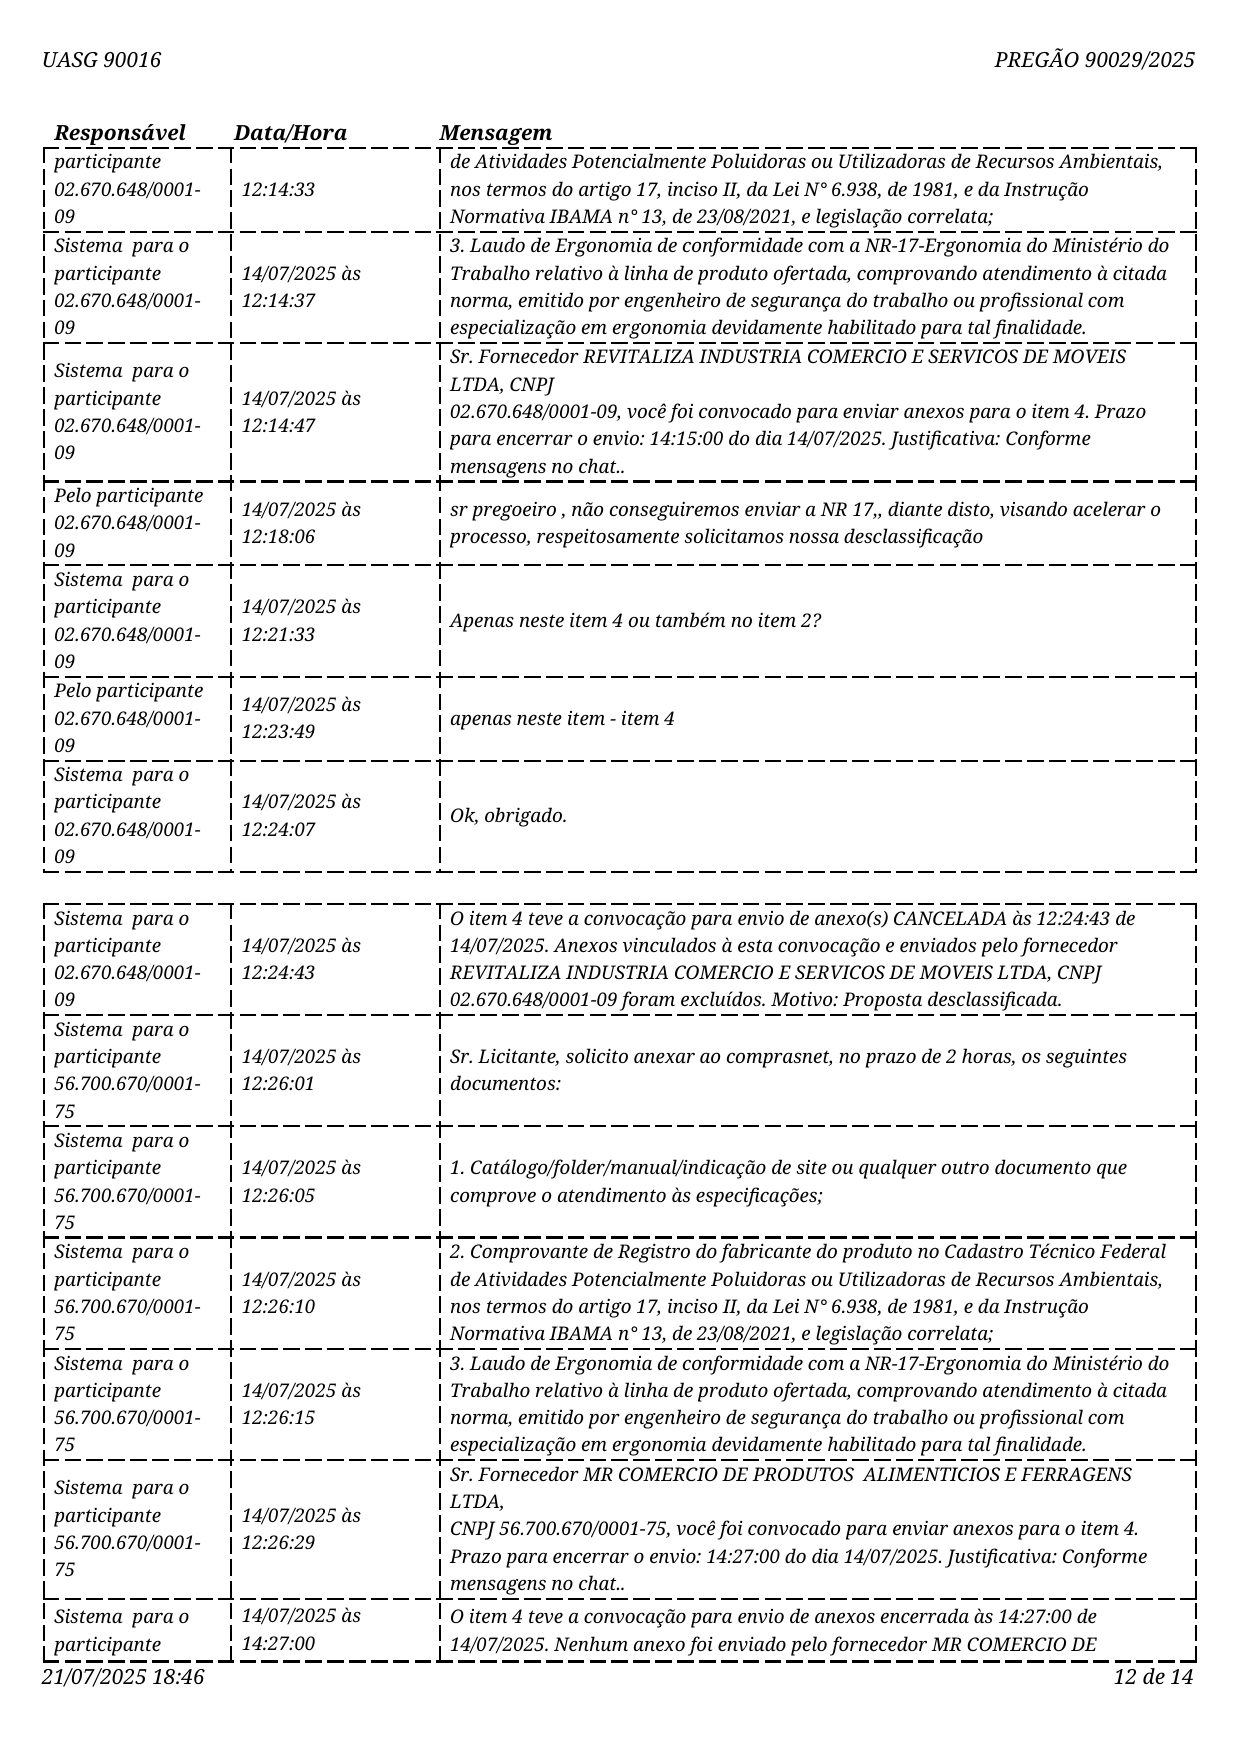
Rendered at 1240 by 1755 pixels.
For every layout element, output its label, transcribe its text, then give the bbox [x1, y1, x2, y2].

table_cell 2. Comprovante de Registro do fabricante do produto no Cadastro Técnico Federal de Atividades Potencialmente Poluidoras ou Utilizadoras de Recursos Ambientais, nos termos do artigo 17, inciso II, da Lei N° 6.938, de 1981, e da Instrução Normativa IBAMA n° 13, de 23/08/2021, e legislação correlata; [440, 1236, 1196, 1348]
table_cell 14/07/2025 às 12:24:07 [231, 760, 439, 871]
table_cell Sr. Fornecedor MR COMERCIO DE PRODUTOS ALIMENTICIOS E FERRAGENS LTDA, CNPJ 56.700.670/0001-75, você foi convocado para enviar anexos para o item 4. Prazo para encerrar o envio: 14:27:00 do dia 14/07/2025. Justificativa: Conforme mensagens no chat.. [440, 1459, 1196, 1597]
table_cell apenas neste item - item 4 [440, 676, 1196, 759]
table_cell Sistema para o participante 02.670.648/0001-09 [44, 231, 231, 342]
table_cell 14/07/2025 às 12:23:49 [231, 676, 439, 759]
table_cell 14/07/2025 às 12:14:47 [231, 342, 439, 480]
table_cell Pelo participante 02.670.648/0001-09 [44, 676, 231, 759]
table_cell 3. Laudo de Ergonomia de conformidade com a NR-17-Ergonomia do Ministério do Trabalho relativo à linha de produto ofertada, comprovando atendimento à citada norma, emitido por engenheiro de segurança do trabalho ou profissional com especialização em ergonomia devidamente habilitado para tal finalidade. [440, 1348, 1196, 1459]
table_cell Sr. Fornecedor REVITALIZA INDUSTRIA COMERCIO E SERVICOS DE MOVEIS LTDA, CNPJ 02.670.648/0001-09, você foi convocado para enviar anexos para o item 4. Prazo para encerrar o envio: 14:15:00 do dia 14/07/2025. Justificativa: Conforme mensagens no chat.. [440, 342, 1196, 480]
table_cell Sistema para o participante 02.670.648/0001-09 [44, 342, 231, 480]
table_cell 3. Laudo de Ergonomia de conformidade com a NR-17-Ergonomia do Ministério do Trabalho relativo à linha de produto ofertada, comprovando atendimento à citada norma, emitido por engenheiro de segurança do trabalho ou profissional com especialização em ergonomia devidamente habilitado para tal finalidade. [440, 231, 1196, 342]
table_cell O item 4 teve a convocação para envio de anexos encerrada às 14:27:00 de 14/07/2025. Nenhum anexo foi enviado pelo fornecedor MR COMERCIO DE [440, 1598, 1196, 1660]
table_cell Sistema para o participante 56.700.670/0001-75 [44, 1236, 231, 1348]
table_header 14/07/2025 às 12:24:43 [231, 903, 439, 1014]
table_cell 14/07/2025 às 12:26:05 [231, 1125, 439, 1236]
table_cell Sistema para o participante [44, 1598, 231, 1660]
table_cell Sistema para o participante 56.700.670/0001-75 [44, 1459, 231, 1597]
table_cell 14/07/2025 às 12:14:37 [231, 231, 439, 342]
table_cell 1. Catálogo/folder/manual/indicação de site ou qualquer outro documento que comprove o atendimento às especificações; [440, 1125, 1196, 1236]
table_cell Pelo participante 02.670.648/0001-09 [44, 480, 231, 564]
table_cell Sistema para o participante 02.670.648/0001-09 [44, 760, 231, 871]
table_cell 14/07/2025 às 14:27:00 [231, 1598, 439, 1660]
table_cell 14/07/2025 às 12:18:06 [231, 480, 439, 564]
table_cell Sistema para o participante 02.670.648/0001-09 [44, 564, 231, 676]
table_cell Sistema para o participante 56.700.670/0001-75 [44, 1014, 231, 1125]
table_cell 12:14:33 [231, 147, 439, 231]
table_header Sistema para o participante 02.670.648/0001-09 [44, 903, 231, 1014]
table_cell Sistema para o participante 56.700.670/0001-75 [44, 1125, 231, 1236]
table_header O item 4 teve a convocação para envio de anexo(s) CANCELADA às 12:24:43 de 14/07/2025. Anexos vinculados à esta convocação e enviados pelo fornecedor REVITALIZA INDUSTRIA COMERCIO E SERVICOS DE MOVEIS LTDA, CNPJ 02.670.648/0001-09 foram excluídos. Motivo: Proposta desclassificada. [440, 903, 1196, 1014]
table_cell Ok, obrigado. [440, 760, 1196, 871]
table_cell de Atividades Potencialmente Poluidoras ou Utilizadoras de Recursos Ambientais, nos termos do artigo 17, inciso II, da Lei N° 6.938, de 1981, e da Instrução Normativa IBAMA n° 13, de 23/08/2021, e legislação correlata; [440, 147, 1196, 231]
table_cell 14/07/2025 às 12:26:01 [231, 1014, 439, 1125]
table_cell sr pregoeiro , não conseguiremos enviar a NR 17,, diante disto, visando acelerar o processo, respeitosamente solicitamos nossa desclassificação [440, 480, 1196, 564]
table_cell Sr. Licitante, solicito anexar ao comprasnet, no prazo de 2 horas, os seguintes documentos: [440, 1014, 1196, 1125]
table_cell 14/07/2025 às 12:26:15 [231, 1348, 439, 1459]
table_cell 14/07/2025 às 12:21:33 [231, 564, 439, 676]
table_cell 14/07/2025 às 12:26:29 [231, 1459, 439, 1597]
table_cell Sistema para o participante 56.700.670/0001-75 [44, 1348, 231, 1459]
table_cell participante 02.670.648/0001-09 [44, 147, 231, 231]
table_cell Apenas neste item 4 ou também no item 2? [440, 564, 1196, 676]
table_cell 14/07/2025 às 12:26:10 [231, 1236, 439, 1348]
